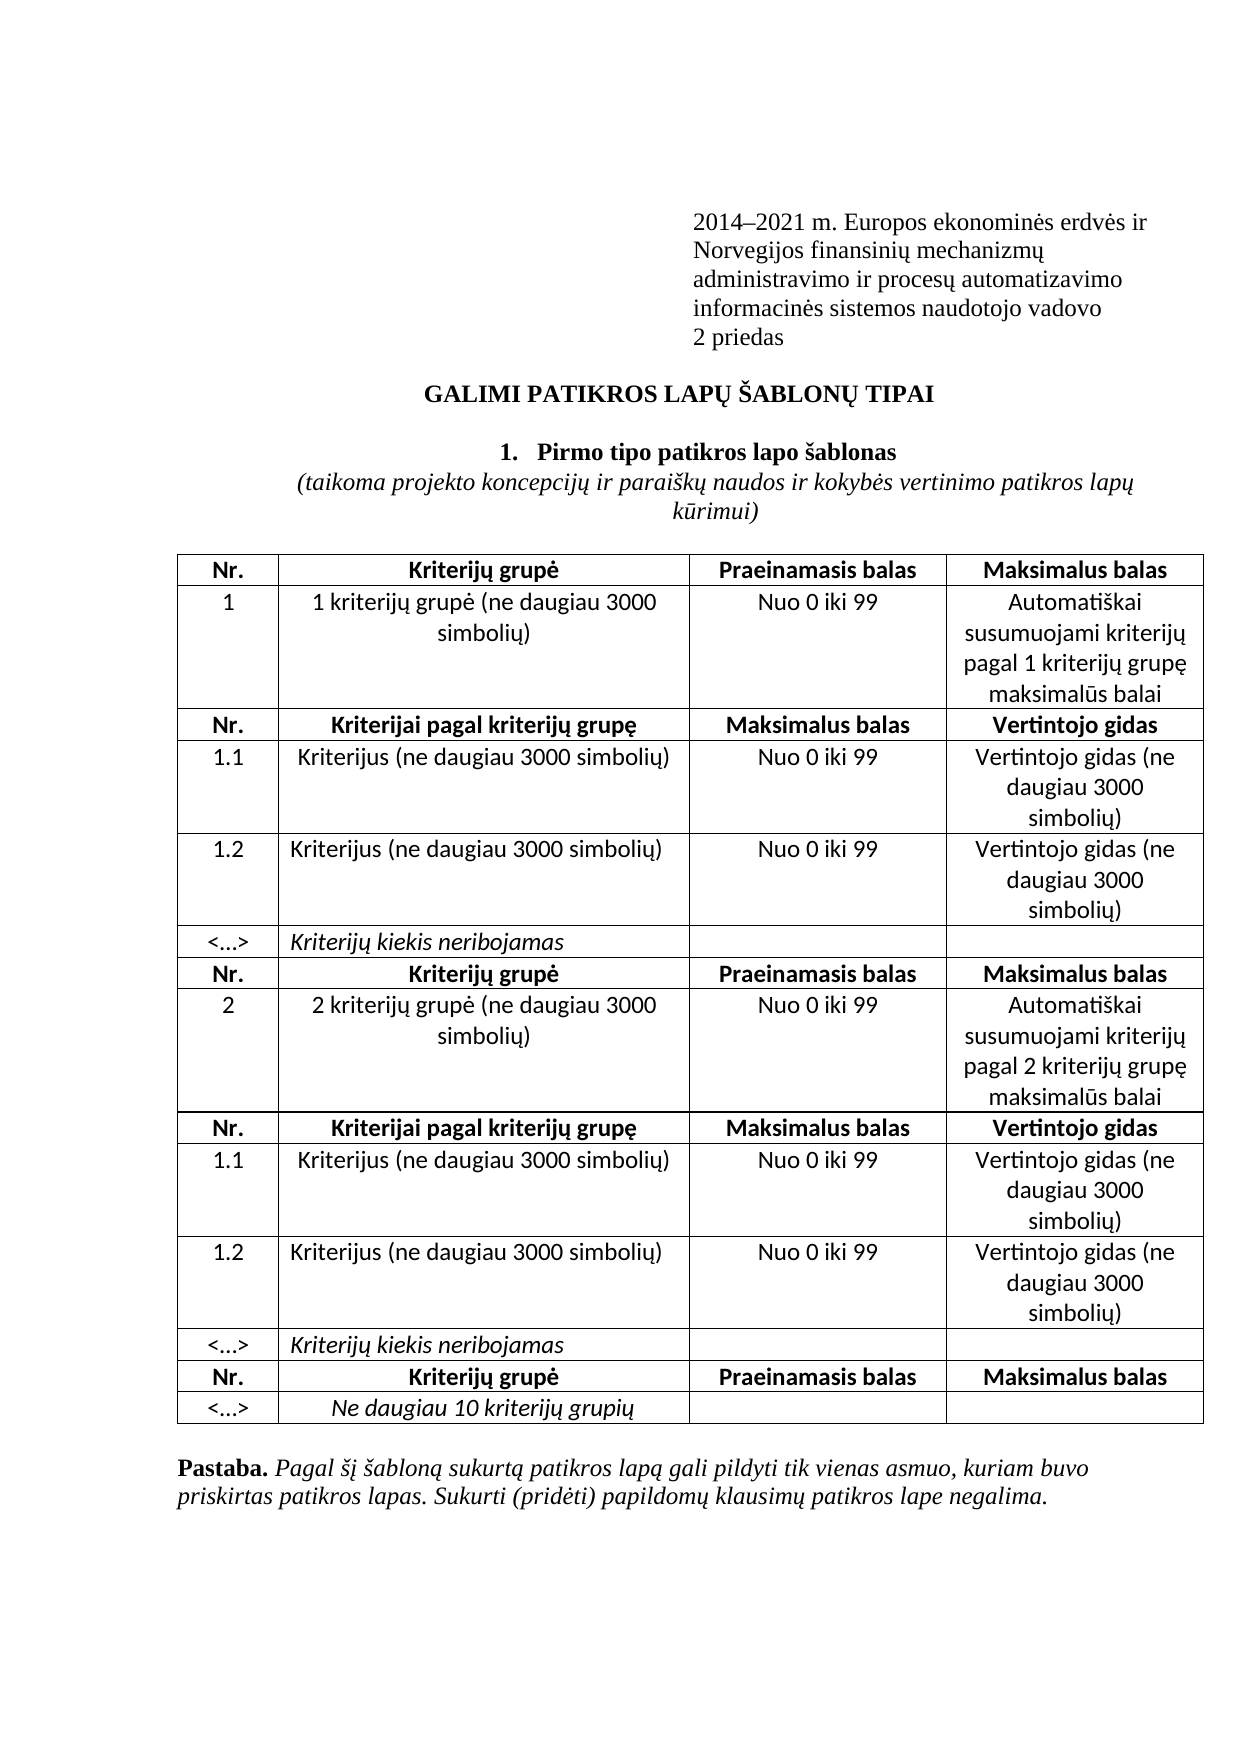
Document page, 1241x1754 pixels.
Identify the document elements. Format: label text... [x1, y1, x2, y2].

table_cell Maksimalus balas [690, 709, 946, 740]
table_cell [690, 926, 946, 957]
table_cell 2 kriterijų grupė (ne daugiau 3000 simbolių) [279, 989, 689, 1111]
table_cell Nuo 0 iki 99 [690, 741, 946, 832]
table_cell Nuo 0 iki 99 [690, 834, 946, 925]
table_cell Vertintojo gidas [947, 709, 1203, 740]
table_header Kriterijų grupė [279, 555, 689, 585]
table_cell 1.2 [178, 1237, 278, 1328]
table_cell Nuo 0 iki 99 [690, 1237, 946, 1328]
table_cell Kriterijų grupė [279, 958, 689, 988]
table_cell 1.1 [178, 1144, 278, 1236]
table_cell Kriterijus (ne daugiau 3000 simbolių) [279, 741, 689, 832]
table_cell Nr. [178, 958, 278, 988]
text Norvegijos finansinių mechanizmų [693, 235, 1181, 264]
table_cell Maksimalus balas [690, 1113, 946, 1143]
text 2 priedas [693, 322, 1181, 350]
text Pastaba. Pagal šį šabloną sukurtą patikros lapą gali pildyti tik vienas asmuo, kuriam buvo priskirtas patikros lapas. Sukurti (pridėti) papildomų klausimų patikros lape negalima. [177, 1453, 1181, 1510]
table_cell 1.1 [178, 741, 278, 832]
table_cell Maksimalus balas [947, 1361, 1203, 1391]
table_header Praeinamasis balas [690, 555, 946, 585]
table_cell Nuo 0 iki 99 [690, 989, 946, 1111]
table_cell Vertintojo gidas (ne daugiau 3000 simbolių) [947, 834, 1203, 925]
table_cell Nr. [178, 709, 278, 740]
table_cell <…> [178, 926, 278, 957]
text administravimo ir procesų automatizavimo [693, 264, 1181, 293]
table_cell Nuo 0 iki 99 [690, 586, 946, 708]
table_cell Nuo 0 iki 99 [690, 1144, 946, 1236]
table_cell 1 kriterijų grupė (ne daugiau 3000 simbolių) [279, 586, 689, 708]
table_cell Kriterijai pagal kriterijų grupę [279, 709, 689, 740]
table_cell Kriterijus (ne daugiau 3000 simbolių) [279, 1144, 689, 1236]
table_cell Ne daugiau 10 kriterijų grupių [279, 1392, 689, 1423]
table_cell Praeinamasis balas [690, 958, 946, 988]
table_cell [947, 1329, 1203, 1360]
table_cell Vertintojo gidas (ne daugiau 3000 simbolių) [947, 1144, 1203, 1236]
table_cell [947, 926, 1203, 957]
text 2014–2021 m. Europos ekonominės erdvės ir [693, 207, 1181, 235]
table_header Maksimalus balas [947, 555, 1203, 585]
table_cell Automatiškai susumuojami kriterijų pagal 1 kriterijų grupę maksimalūs balai [947, 586, 1203, 708]
table_cell 1.2 [178, 834, 278, 925]
table_cell Nr. [178, 1113, 278, 1143]
table_cell [947, 1392, 1203, 1423]
table_header Nr. [178, 555, 278, 585]
table_cell Kriterijų kiekis neribojamas [279, 1329, 689, 1360]
table_cell Kriterijus (ne daugiau 3000 simbolių) [279, 834, 689, 925]
table_cell Vertintojo gidas (ne daugiau 3000 simbolių) [947, 1237, 1203, 1328]
table_cell Maksimalus balas [947, 958, 1203, 988]
table_cell Nr. [178, 1361, 278, 1391]
table_cell 2 [178, 989, 278, 1111]
table_cell 1 [178, 586, 278, 708]
table_cell [690, 1392, 946, 1423]
table_cell Vertintojo gidas [947, 1113, 1203, 1143]
table_cell <…> [178, 1392, 278, 1423]
text GALIMI PATIKROS LAPŲ ŠABLONŲ TIPAI [177, 379, 1181, 408]
table_cell Kriterijus (ne daugiau 3000 simbolių) [279, 1237, 689, 1328]
text 1. Pirmo tipo patikros lapo šablonas [215, 437, 1181, 465]
table_cell Kriterijų grupė [279, 1361, 689, 1391]
table_cell Kriterijų kiekis neribojamas [279, 926, 689, 957]
table_cell [690, 1329, 946, 1360]
table_cell <…> [178, 1329, 278, 1360]
table_cell Automatiškai susumuojami kriterijų pagal 2 kriterijų grupę maksimalūs balai [947, 989, 1203, 1111]
text (taikoma projekto koncepcijų ir paraiškų naudos ir kokybės vertinimo patikros lapų kūrimui) [252, 467, 1181, 525]
table_cell Kriterijai pagal kriterijų grupę [279, 1113, 689, 1143]
table_cell Vertintojo gidas (ne daugiau 3000 simbolių) [947, 741, 1203, 832]
text informacinės sistemos naudotojo vadovo [693, 293, 1181, 322]
table_cell Praeinamasis balas [690, 1361, 946, 1391]
